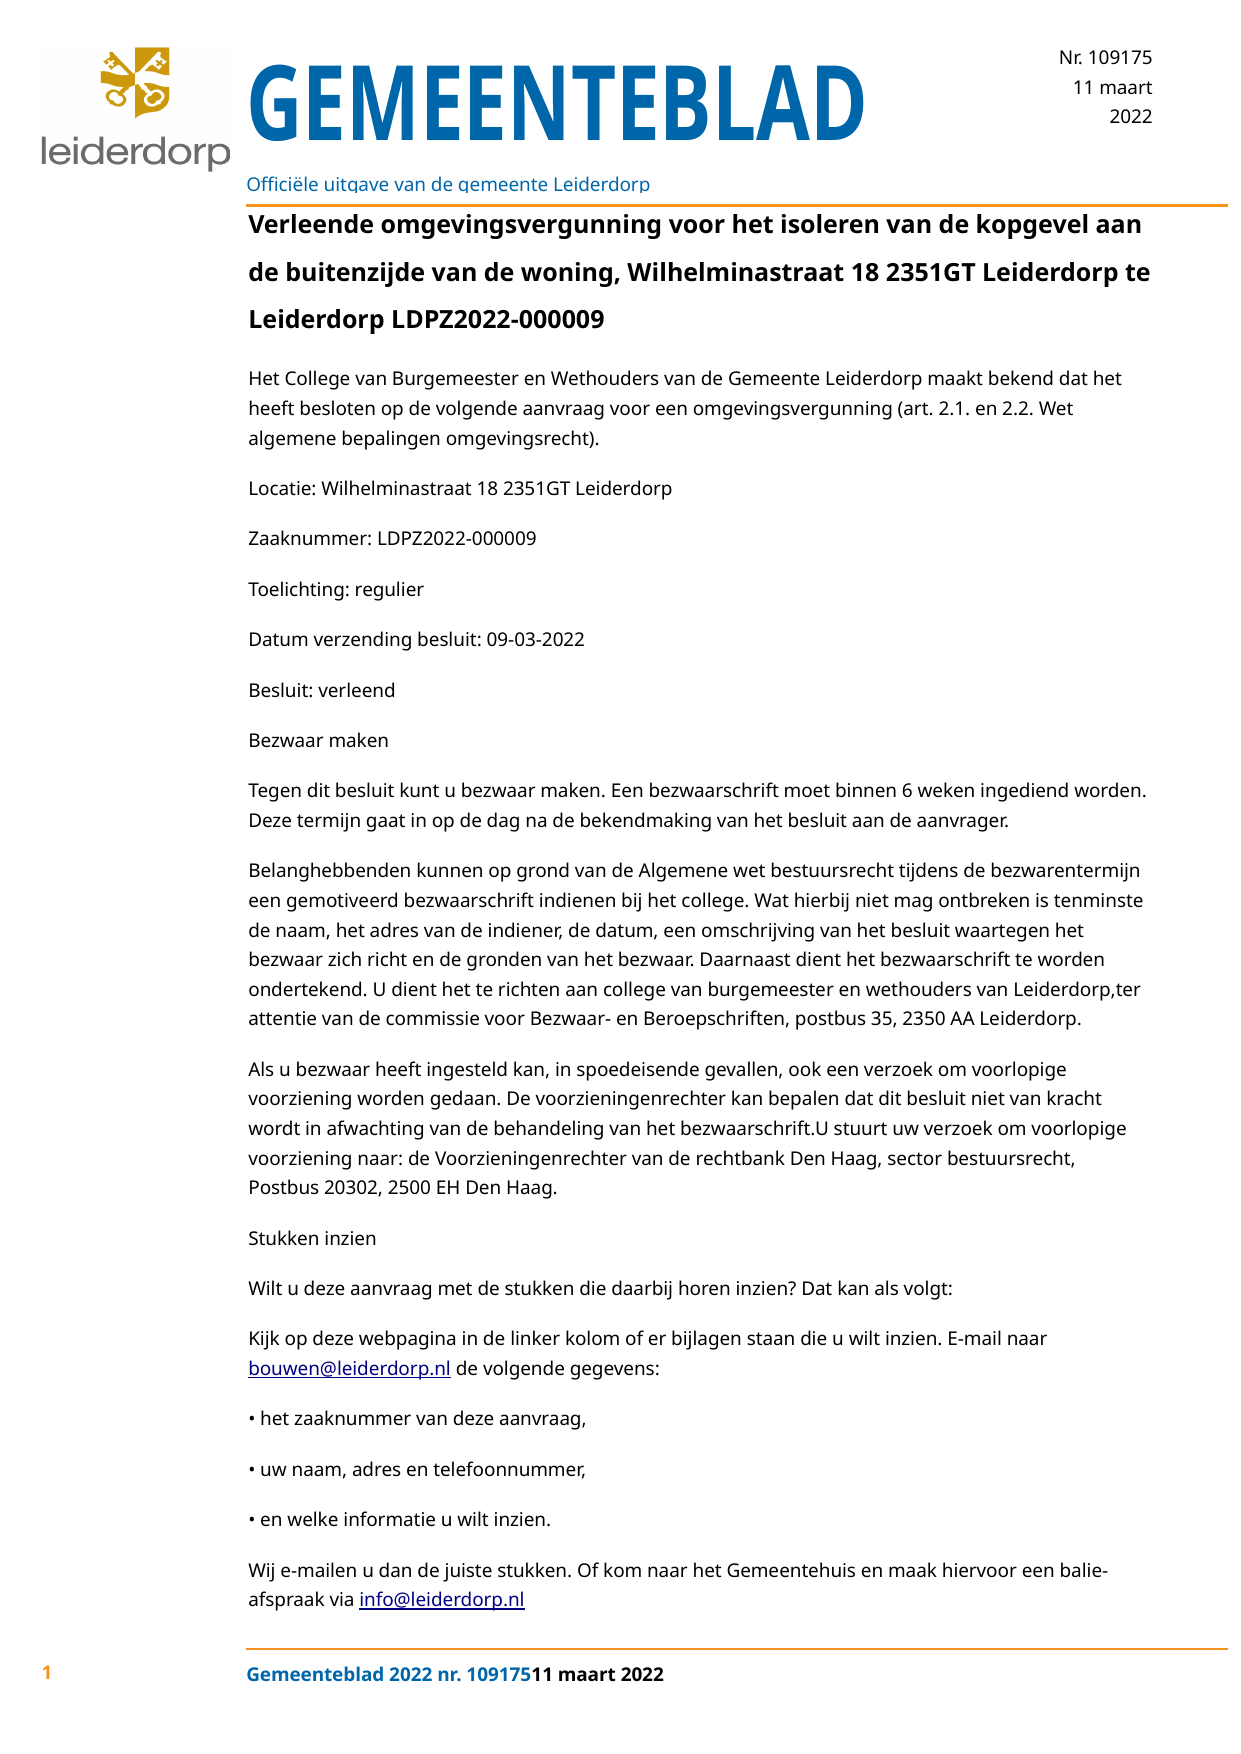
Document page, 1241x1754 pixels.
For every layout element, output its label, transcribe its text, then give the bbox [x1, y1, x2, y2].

text Wij e-mailen u dan de juiste stukken. Of kom naar het Gemeentehuis en maak hiervoor een balie-afspraak via info@leiderdorp.nl [248, 1557, 1152, 1612]
text Kijk op deze webpagina in de linker kolom of er bijlagen staan die u wilt inzien. E-mail naar bouwen@leiderdorp.nl de volgende gegevens: [248, 1326, 1152, 1381]
text Belanghebbenden kunnen op grond van de Algemene wet bestuursrecht tijdens de bezwarentermijn een gemotiveerd bezwaarschrift indienen bij het college. Wat hierbij niet mag ontbreken is tenminste de naam, het adres van de indiener, de datum, een omschrijving van het besluit waartegen het bezwaar zich richt en de gronden van het bezwaar. Daarnaast dient het bezwaarschrift te worden ondertekend. U dient het te richten aan college van burgemeester en wethouders van Leiderdorp,ter attentie van de commissie voor Bezwaar- en Beroepschriften, postbus 35, 2350 AA Leiderdorp. [248, 858, 1152, 1031]
text Als u bezwaar heeft ingesteld kan, in spoedeisende gevallen, ook een verzoek om voorlopige voorziening worden gedaan. De voorzieningenrechter kan bepalen dat dit besluit niet van kracht wordt in afwachting van de behandeling van het bezwaarschrift.U stuurt uw verzoek om voorlopige voorziening naar: de Voorzieningenrechter van de rechtbank Den Haag, sector bestuursrecht, Postbus 20302, 2500 EH Den Haag. [248, 1056, 1152, 1200]
text • en welke informatie u wilt inzien. [248, 1506, 1152, 1532]
text Zaaknummer: LDPZ2022-000009 [248, 526, 1152, 551]
text Locatie: Wilhelminastraat 18 2351GT Leiderdorp [248, 475, 1152, 501]
text Bezwaar maken [248, 727, 1152, 753]
text Besluit: verleend [248, 677, 1152, 702]
text Toelichting: regulier [248, 576, 1152, 602]
text Wilt u deze aanvraag met de stukken die daarbij horen inzien? Dat kan als volgt: [248, 1275, 1152, 1301]
text Stukken inzien [248, 1225, 1152, 1250]
text Datum verzending besluit: 09-03-2022 [248, 626, 1152, 652]
picture [41, 47, 231, 172]
text Tegen dit besluit kunt u bezwaar maken. Een bezwaarschrift moet binnen 6 weken ingediend worden. Deze termijn gaat in op de dag na de bekendmaking van het besluit aan de aanvrager. [248, 778, 1152, 833]
text Verleende omgevingsvergunning voor het isoleren van de kopgevel aan de buitenzijde van de woning, Wilhelminastraat 18 2351GT Leiderdorp te Leiderdorp LDPZ2022-000009 [248, 207, 1152, 336]
text • uw naam, adres en telefoonnummer, [248, 1456, 1152, 1482]
text • het zaaknummer van deze aanvraag, [248, 1406, 1152, 1431]
text Het College van Burgemeester en Wethouders van de Gemeente Leiderdorp maakt bekend dat het heeft besloten op de volgende aanvraag voor een omgevingsvergunning (art. 2.1. en 2.2. Wet algemene bepalingen omgevingsrecht). [248, 366, 1152, 450]
